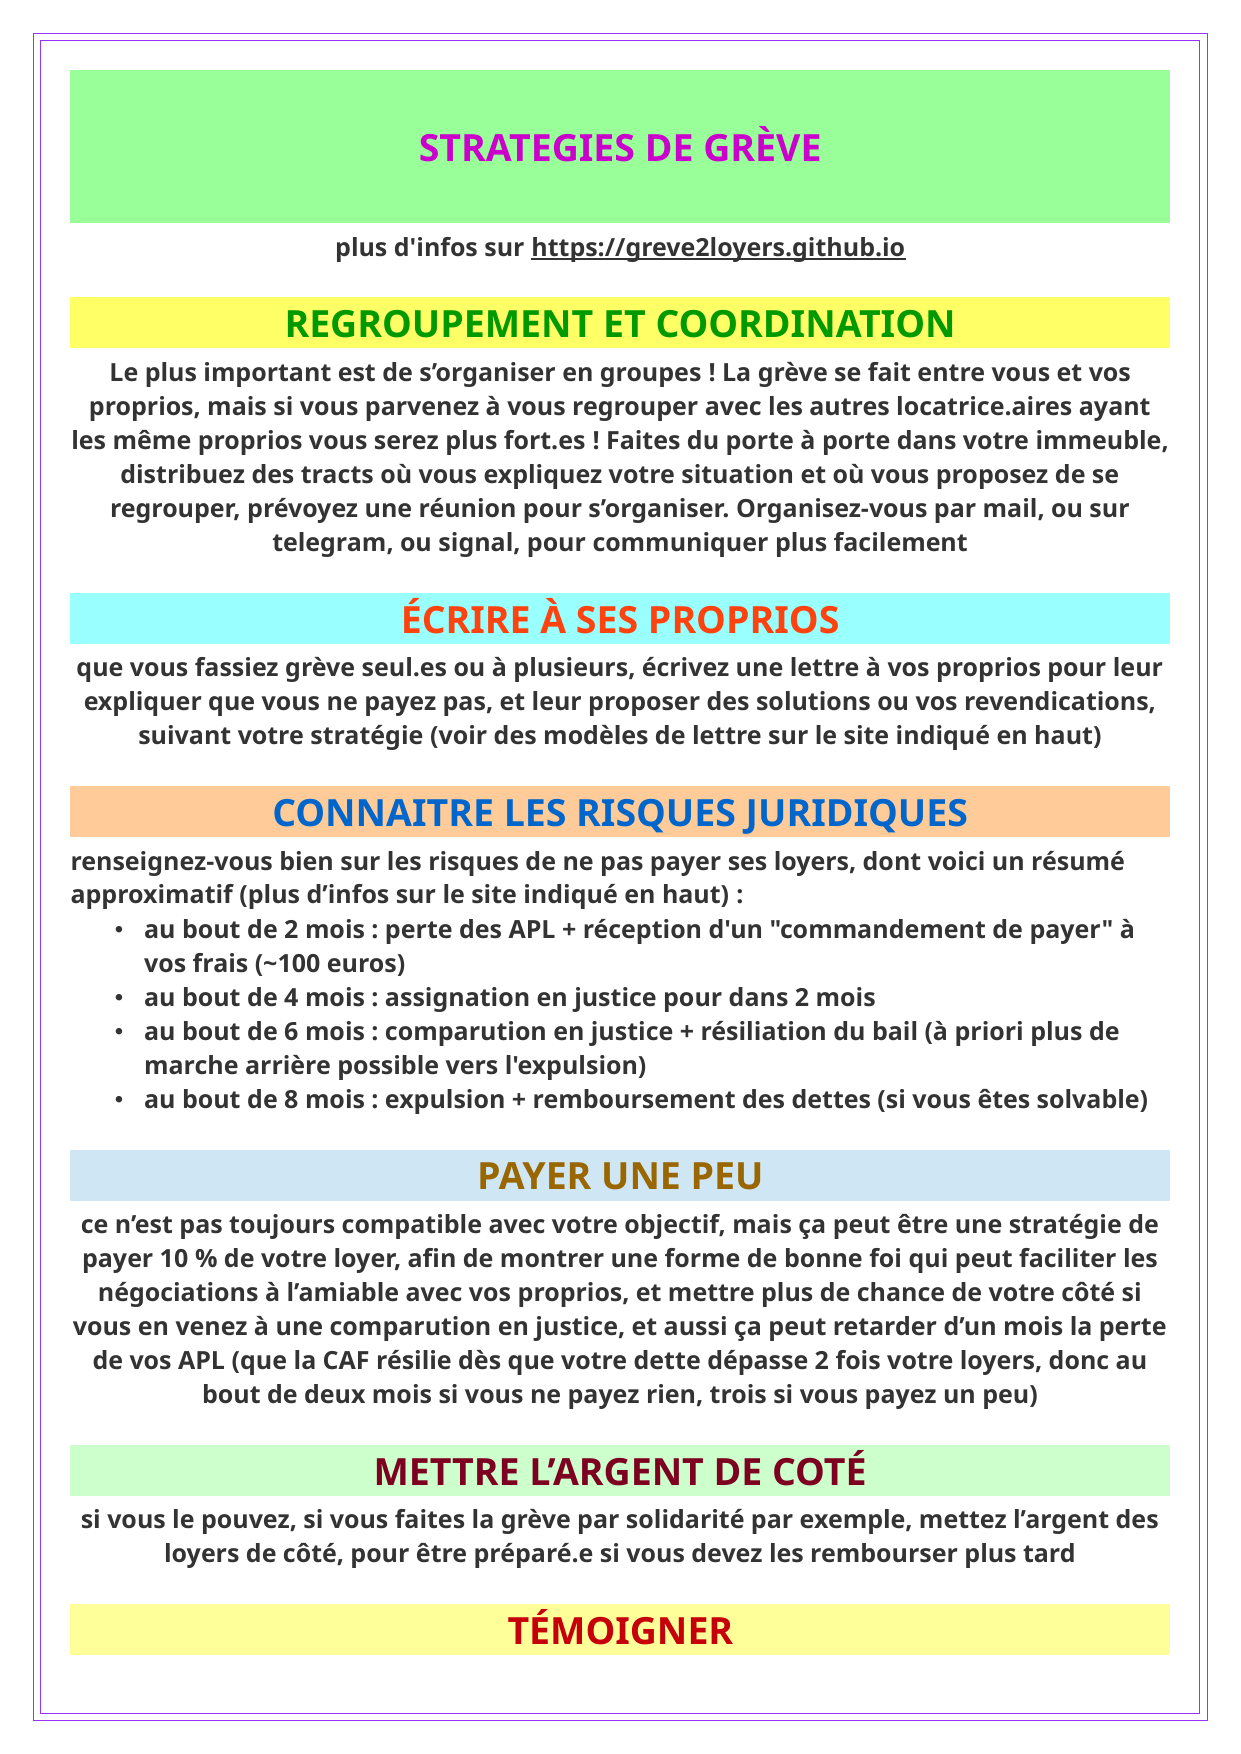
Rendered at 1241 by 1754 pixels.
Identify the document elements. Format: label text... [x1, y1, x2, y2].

list au bout de 4 mois : assignation en justice pour dans 2 mois [114, 979, 1170, 1013]
list au bout de 2 mois : perte des APL + réception d'un "commandement de payer" à vos frais (~100 euros) [114, 911, 1170, 979]
list au bout de 6 mois : comparution en justice + résiliation du bail (à priori plus de marche arrière possible vers l'expulsion) [114, 1013, 1170, 1082]
text plus d'infos sur https://greve2loyers.github.io [70, 229, 1170, 263]
text TÉMOIGNER [70, 1604, 1170, 1655]
text REGROUPEMENT ET COORDINATION [70, 297, 1170, 348]
text Le plus important est de s’organiser en groupes ! La grève se fait entre vous et vos proprios, mais si vous parvenez à vous regrouper avec les autres locatrice.aires ayant les même proprios vous serez plus fort.es ! Faites du porte à porte dans votre immeuble, distribuez des tracts où vous expliquez votre situation et où vous proposez de se regrouper, prévoyez une réunion pour s’organiser. Organisez-vous par mail, ou sur telegram, ou signal, pour communiquer plus facilement [70, 354, 1170, 559]
text STRATEGIES DE GRÈVE [70, 70, 1170, 223]
text PAYER UNE PEU [70, 1150, 1170, 1201]
text ÉCRIRE À SES PROPRIOS [70, 593, 1170, 644]
text si vous le pouvez, si vous faites la grève par solidarité par exemple, mettez l’argent des loyers de côté, pour être préparé.e si vous devez les rembourser plus tard [70, 1502, 1170, 1570]
text CONNAITRE LES RISQUES JURIDIQUES [70, 786, 1170, 837]
text METTRE L’ARGENT DE COTÉ [70, 1445, 1170, 1496]
text renseignez-vous bien sur les risques de ne pas payer ses loyers, dont voici un résumé approximatif (plus d’infos sur le site indiqué en haut) : [70, 843, 1170, 911]
text que vous fassiez grève seul.es ou à plusieurs, écrivez une lettre à vos proprios pour leur expliquer que vous ne payez pas, et leur proposer des solutions ou vos revendications, suivant votre stratégie (voir des modèles de lettre sur le site indiqué en haut) [70, 650, 1170, 752]
text ce n’est pas toujours compatible avec votre objectif, mais ça peut être une stratégie de payer 10 % de votre loyer, afin de montrer une forme de bonne foi qui peut faciliter les négociations à l’amiable avec vos proprios, et mettre plus de chance de votre côté si vous en venez à une comparution en justice, et aussi ça peut retarder d’un mois la perte de vos APL (que la CAF résilie dès que votre dette dépasse 2 fois votre loyers, donc au bout de deux mois si vous ne payez rien, trois si vous payez un peu) [70, 1207, 1170, 1411]
list au bout de 8 mois : expulsion + remboursement des dettes (si vous êtes solvable) [114, 1082, 1170, 1116]
